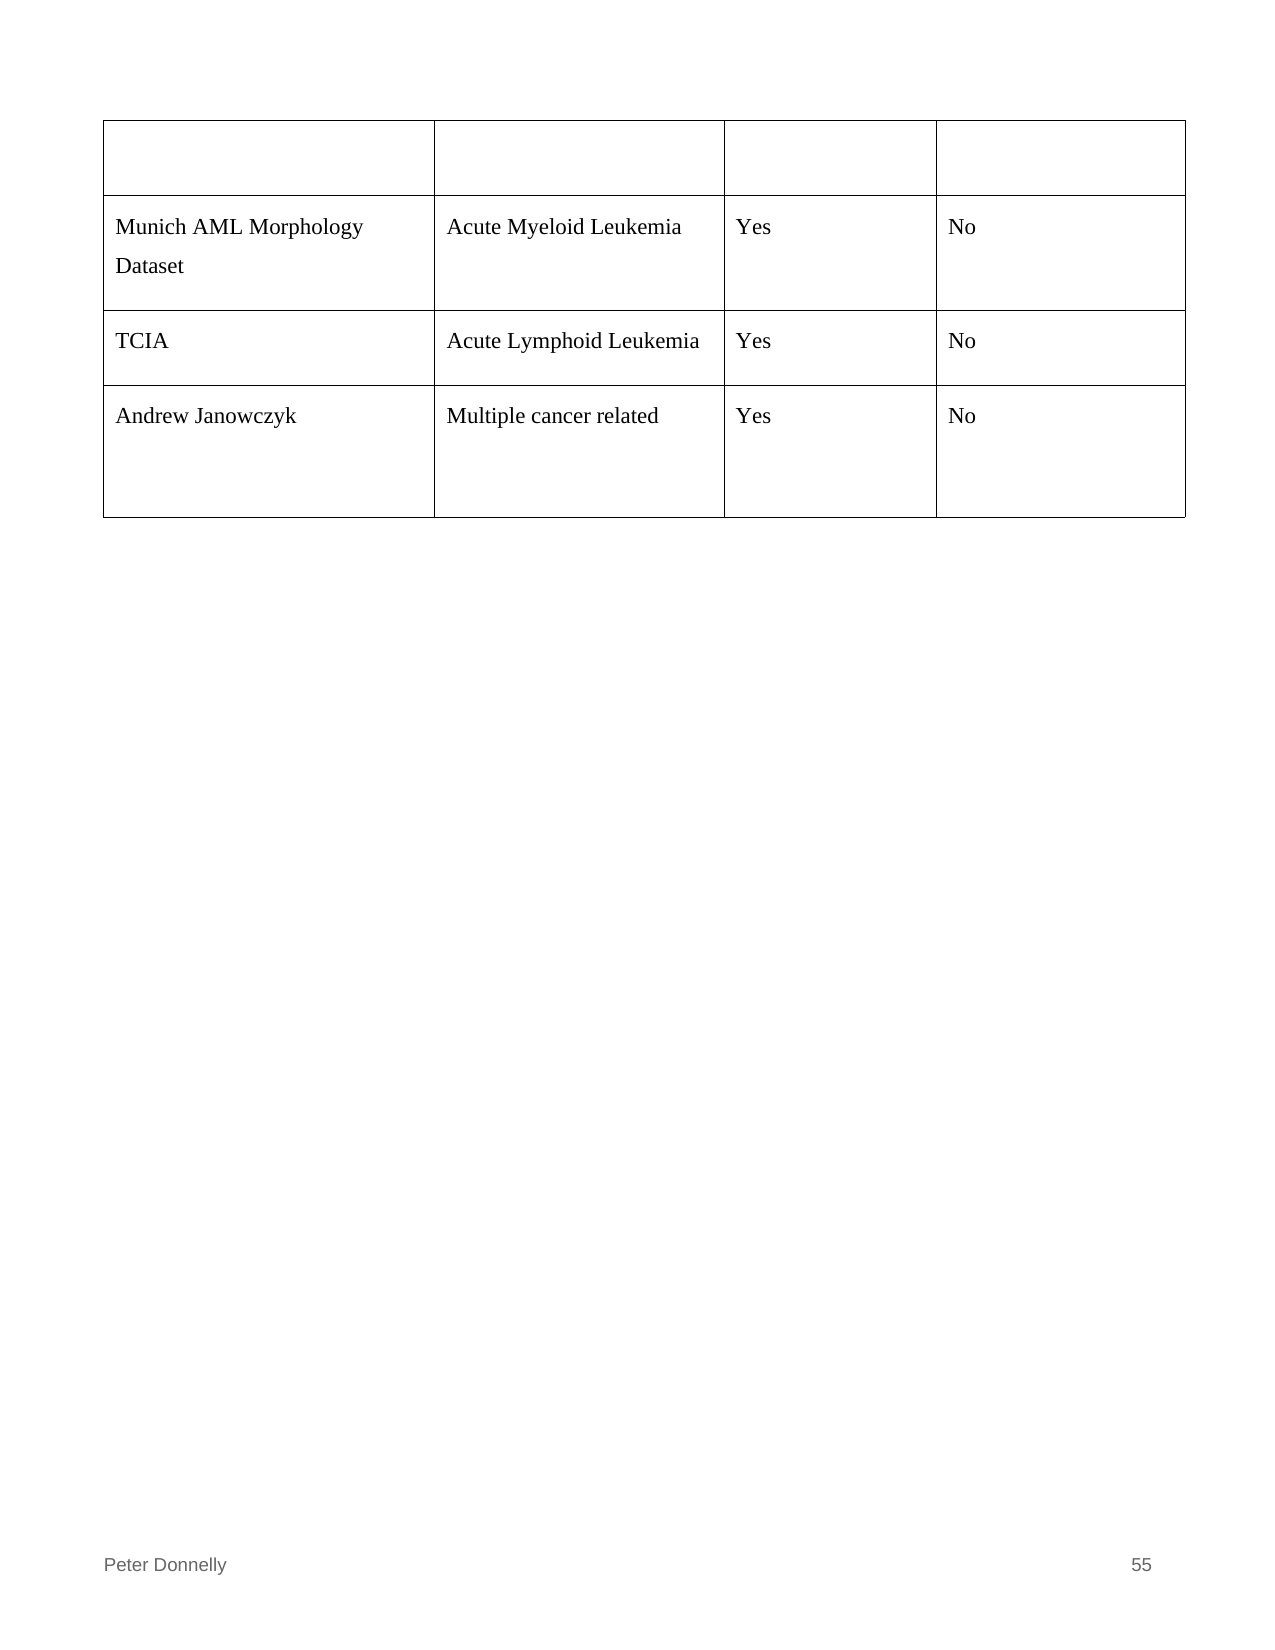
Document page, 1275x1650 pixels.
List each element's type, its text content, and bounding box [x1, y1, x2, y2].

table_cell No [937, 386, 1185, 517]
table_cell [937, 121, 1185, 195]
table_cell Yes [725, 386, 936, 517]
table_cell No [937, 311, 1185, 384]
table_cell [725, 121, 936, 195]
table_cell Acute Lymphoid Leukemia [435, 311, 724, 384]
table_cell [435, 121, 724, 195]
table_cell Andrew Janowczyk [104, 386, 434, 517]
table_cell Yes [725, 196, 936, 309]
table_cell TCIA [104, 311, 434, 384]
table_cell Yes [725, 311, 936, 384]
table_cell Multiple cancer related [435, 386, 724, 517]
table_cell No [937, 196, 1185, 309]
table_cell Acute Myeloid Leukemia [435, 196, 724, 309]
table_cell [104, 121, 434, 195]
table_cell Munich AML Morphology Dataset [104, 196, 434, 309]
